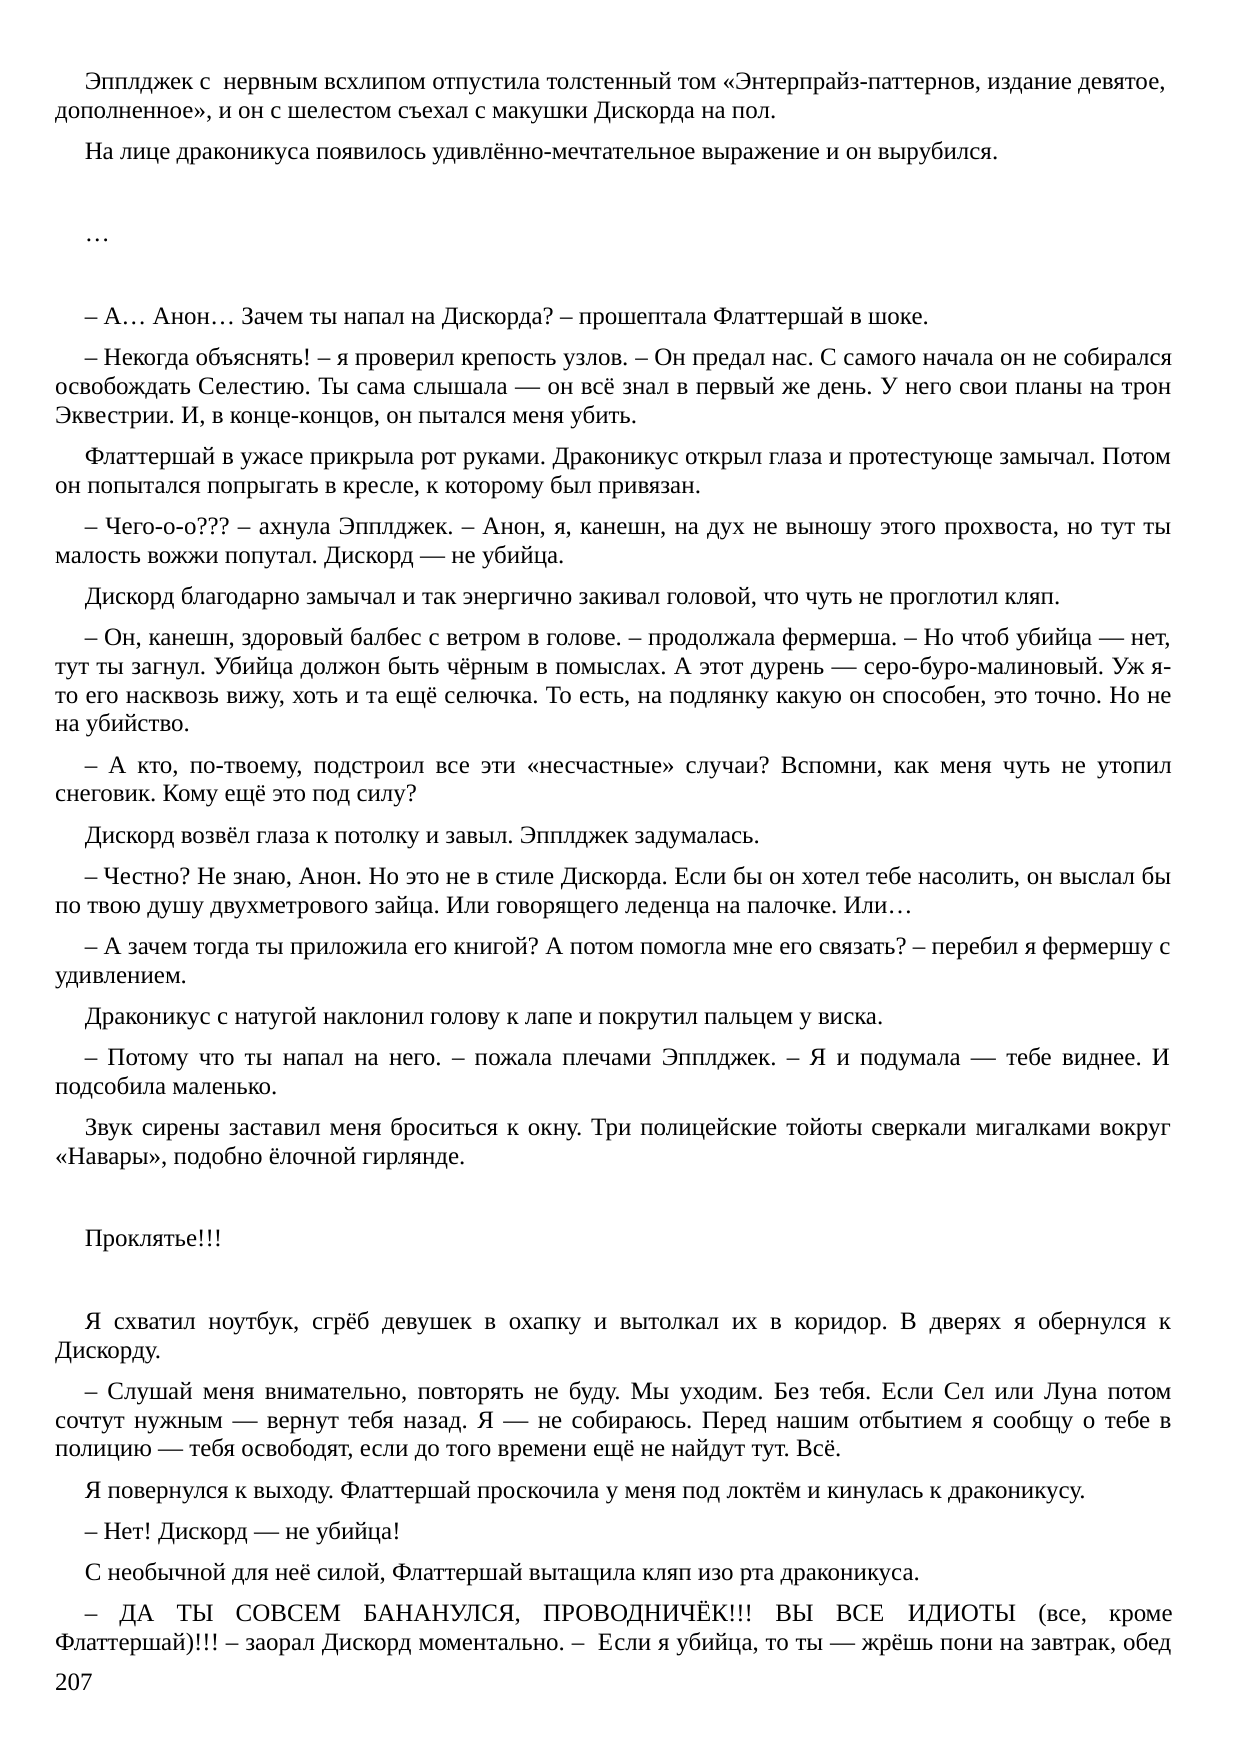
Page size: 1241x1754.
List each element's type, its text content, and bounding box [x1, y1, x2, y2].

text – Нет! Дискорд — не убийца! [55, 1516, 1173, 1545]
text – А кто, по-твоему, подстроил все эти «несчастные» случаи? Вспомни, как меня чуть не утопил снеговик. Кому ещё это под силу? [55, 750, 1173, 807]
text – Слушай меня внимательно, повторять не буду. Мы уходим. Без тебя. Если Сел или Луна потом сочтут нужным — вернут тебя назад. Я — не собираюсь. Перед нашим отбытием я сообщу о тебе в полицию — тебя освободят, если до того времени ещё не найдут тут. Всё. [55, 1376, 1173, 1462]
text Дискорд благодарно замычал и так энергично закивал головой, что чуть не проглотил кляп. [55, 581, 1173, 610]
text – Он, канешн, здоровый балбес с ветром в голове. – продолжала фермерша. – Но чтоб убийца — нет, тут ты загнул. Убийца должон быть чёрным в помыслах. А этот дурень — серо-буро-малиновый. Уж я-то его насквозь вижу, хоть и та ещё селючка. То есть, на подлянку какую он способен, это точно. Но не на убийство. [55, 622, 1173, 737]
text Эпплджек с нервным всхлипом отпустила толстенный том «Энтерпрайз-паттернов, издание девятое, дополненное», и он с шелестом съехал с макушки Дискорда на пол. [55, 66, 1173, 123]
text – А зачем тогда ты приложила его книгой? А потом помогла мне его связать? – перебил я фермершу с удивлением. [55, 931, 1173, 988]
text Флаттершай в ужасе прикрыла рот руками. Драконикус открыл глаза и протестующе замычал. Потом он попытался попрыгать в кресле, к которому был привязан. [55, 441, 1173, 498]
text – Чего-о-о??? – ахнула Эпплджек. – Анон, я, канешн, на дух не выношу этого прохвоста, но тут ты малость вожжи попутал. Дискорд — не убийца. [55, 511, 1173, 568]
text Дискорд возвёл глаза к потолку и завыл. Эпплджек задумалась. [55, 820, 1173, 848]
text – А… Анон… Зачем ты напал на Дискорда? – прошептала Флаттершай в шоке. [55, 301, 1173, 330]
text Звук сирены заставил меня броситься к окну. Три полицейские тойоты сверкали мигалками вокруг «Навары», подобно ёлочной гирлянде. [55, 1112, 1173, 1170]
text – ДА ТЫ СОВСЕМ БАНАНУЛСЯ, ПРОВОДНИЧЁК!!! ВЫ ВСЕ ИДИОТЫ (все, кроме Флаттершай)!!! – заорал Дискорд моментально. – Если я убийца, то ты — жрёшь пони на завтрак, обед [55, 1598, 1173, 1656]
text Драконикус с натугой наклонил голову к лапе и покрутил пальцем у виска. [55, 1001, 1173, 1030]
text С необычной для неё силой, Флаттершай вытащила кляп изо рта драконикуса. [55, 1557, 1173, 1586]
text – Честно? Не знаю, Анон. Но это не в стиле Дискорда. Если бы он хотел тебе насолить, он выслал бы по твою душу двухметрового зайца. Или говорящего леденца на палочке. Или… [55, 861, 1173, 918]
text … [55, 218, 1173, 247]
text Проклятье!!! [55, 1223, 1173, 1252]
text Я повернулся к выходу. Флаттершай проскочила у меня под локтём и кинулась к драконикусу. [55, 1475, 1173, 1503]
text – Потому что ты напал на него. – пожала плечами Эпплджек. – Я и подумала — тебе виднее. И подсобила маленько. [55, 1042, 1173, 1100]
text Я схватил ноутбук, сгрёб девушек в охапку и вытолкал их в коридор. В дверях я обернулся к Дискорду. [55, 1306, 1173, 1363]
text На лице драконикуса появилось удивлённо-мечтательное выражение и он вырубился. [55, 136, 1173, 165]
text – Некогда объяснять! – я проверил крепость узлов. – Он предал нас. С самого начала он не собирался освобождать Селестию. Ты сама слышала — он всё знал в первый же день. У него свои планы на трон Эквестрии. И, в конце-концов, он пытался меня убить. [55, 342, 1173, 428]
